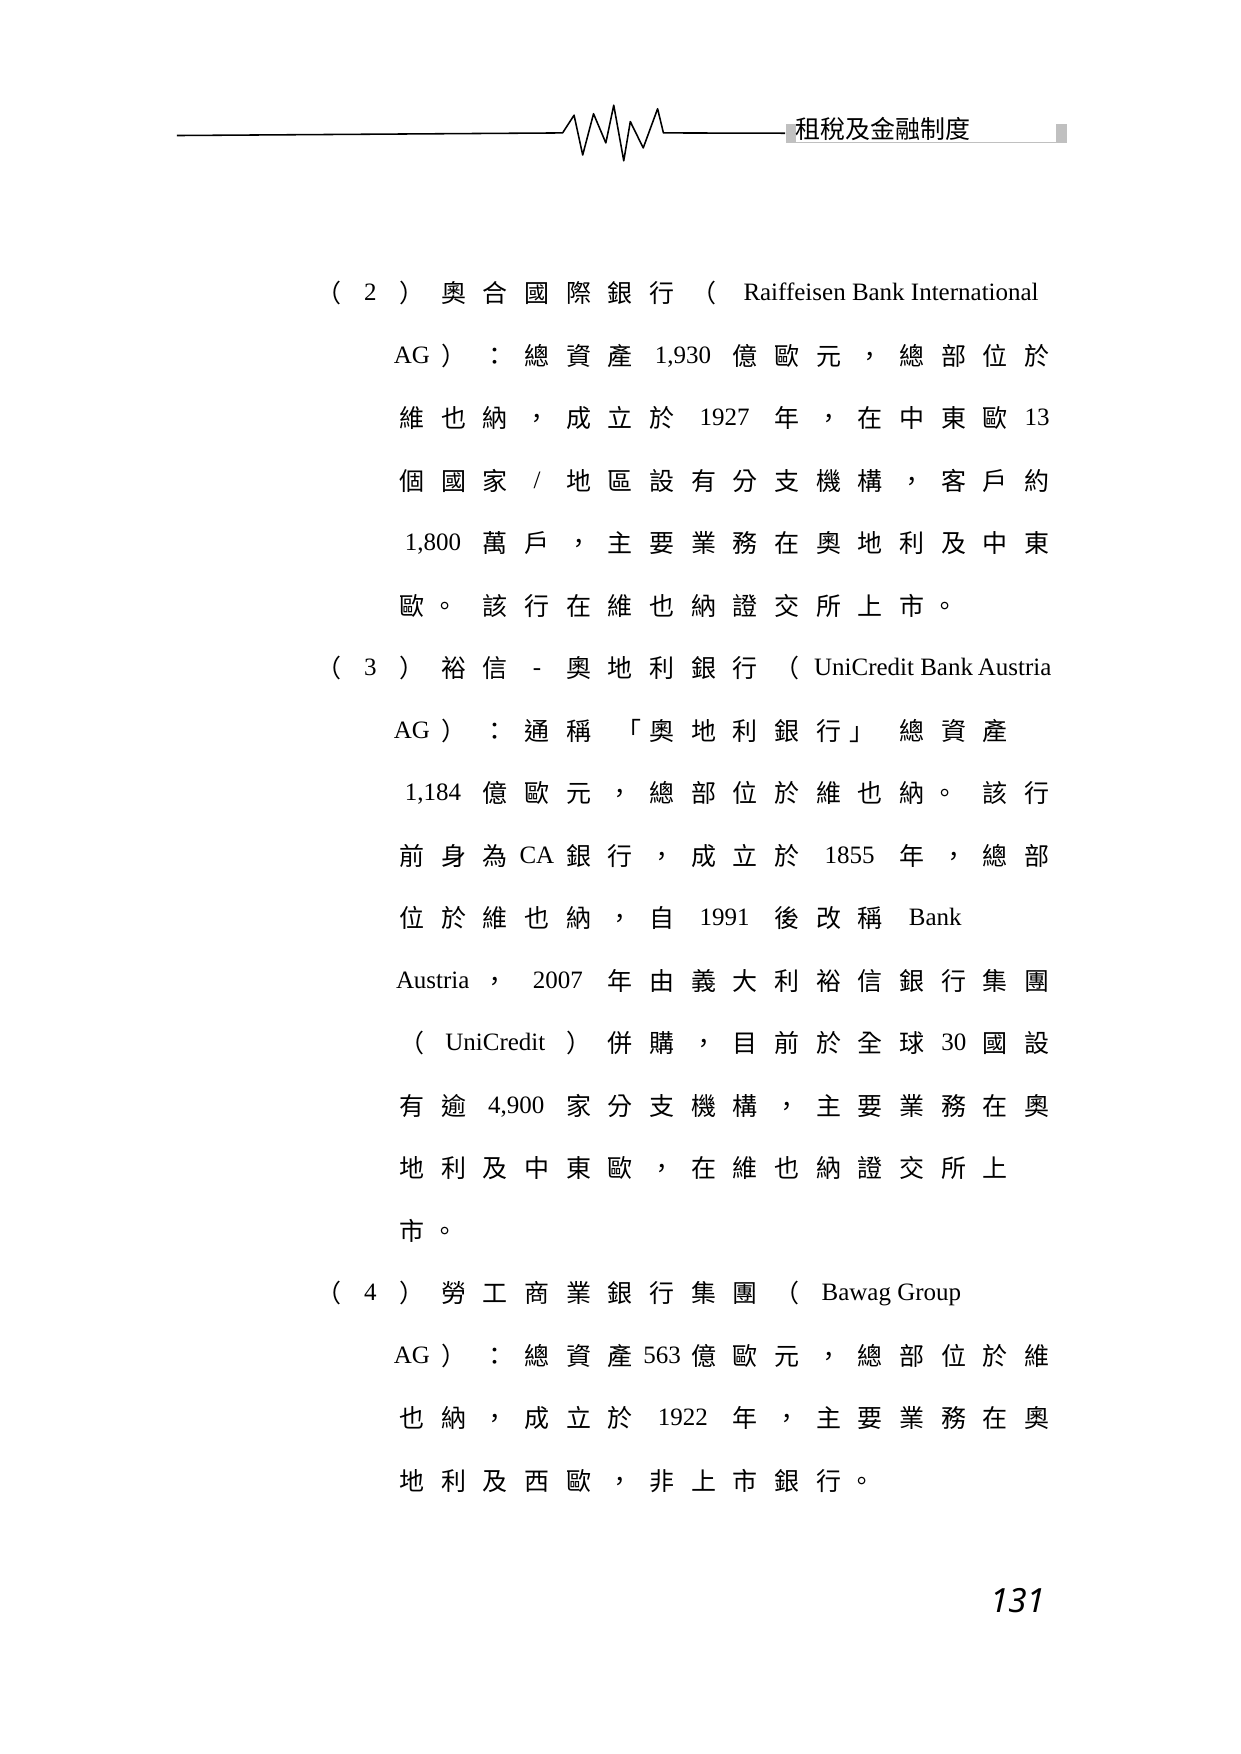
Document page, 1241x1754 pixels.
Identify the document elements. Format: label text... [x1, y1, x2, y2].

text （3）裕信-奧地利銀行（UniCredit Bank Austria AG）：通稱「奧地利銀行」總資產1,184億歐元，總部位於維也納。該行前身為CA銀行，成立於1855年，總部位於維也納，自1991後改稱Bank Austria，2007年由義大利裕信銀行集團（UniCredit）併購，目前於全球30國設有逾4,900家分支機構，主要業務在奧地利及中東歐，在維也納證交所上市。 [306, 625, 1058, 1250]
text （4）勞工商業銀行集團（Bawag Group AG）：總資產563億歐元，總部位於維也納，成立於1922年，主要業務在奧地利及西歐，非上市銀行。 [306, 1250, 1058, 1500]
text （2）奧合國際銀行（Raiffeisen Bank International AG）：總資產1,930億歐元，總部位於維也納，成立於1927年，在中東歐13個國家/地區設有分支機構，客戶約1,800萬戶，主要業務在奧地利及中東歐。該行在維也納證交所上市。 [306, 250, 1058, 625]
